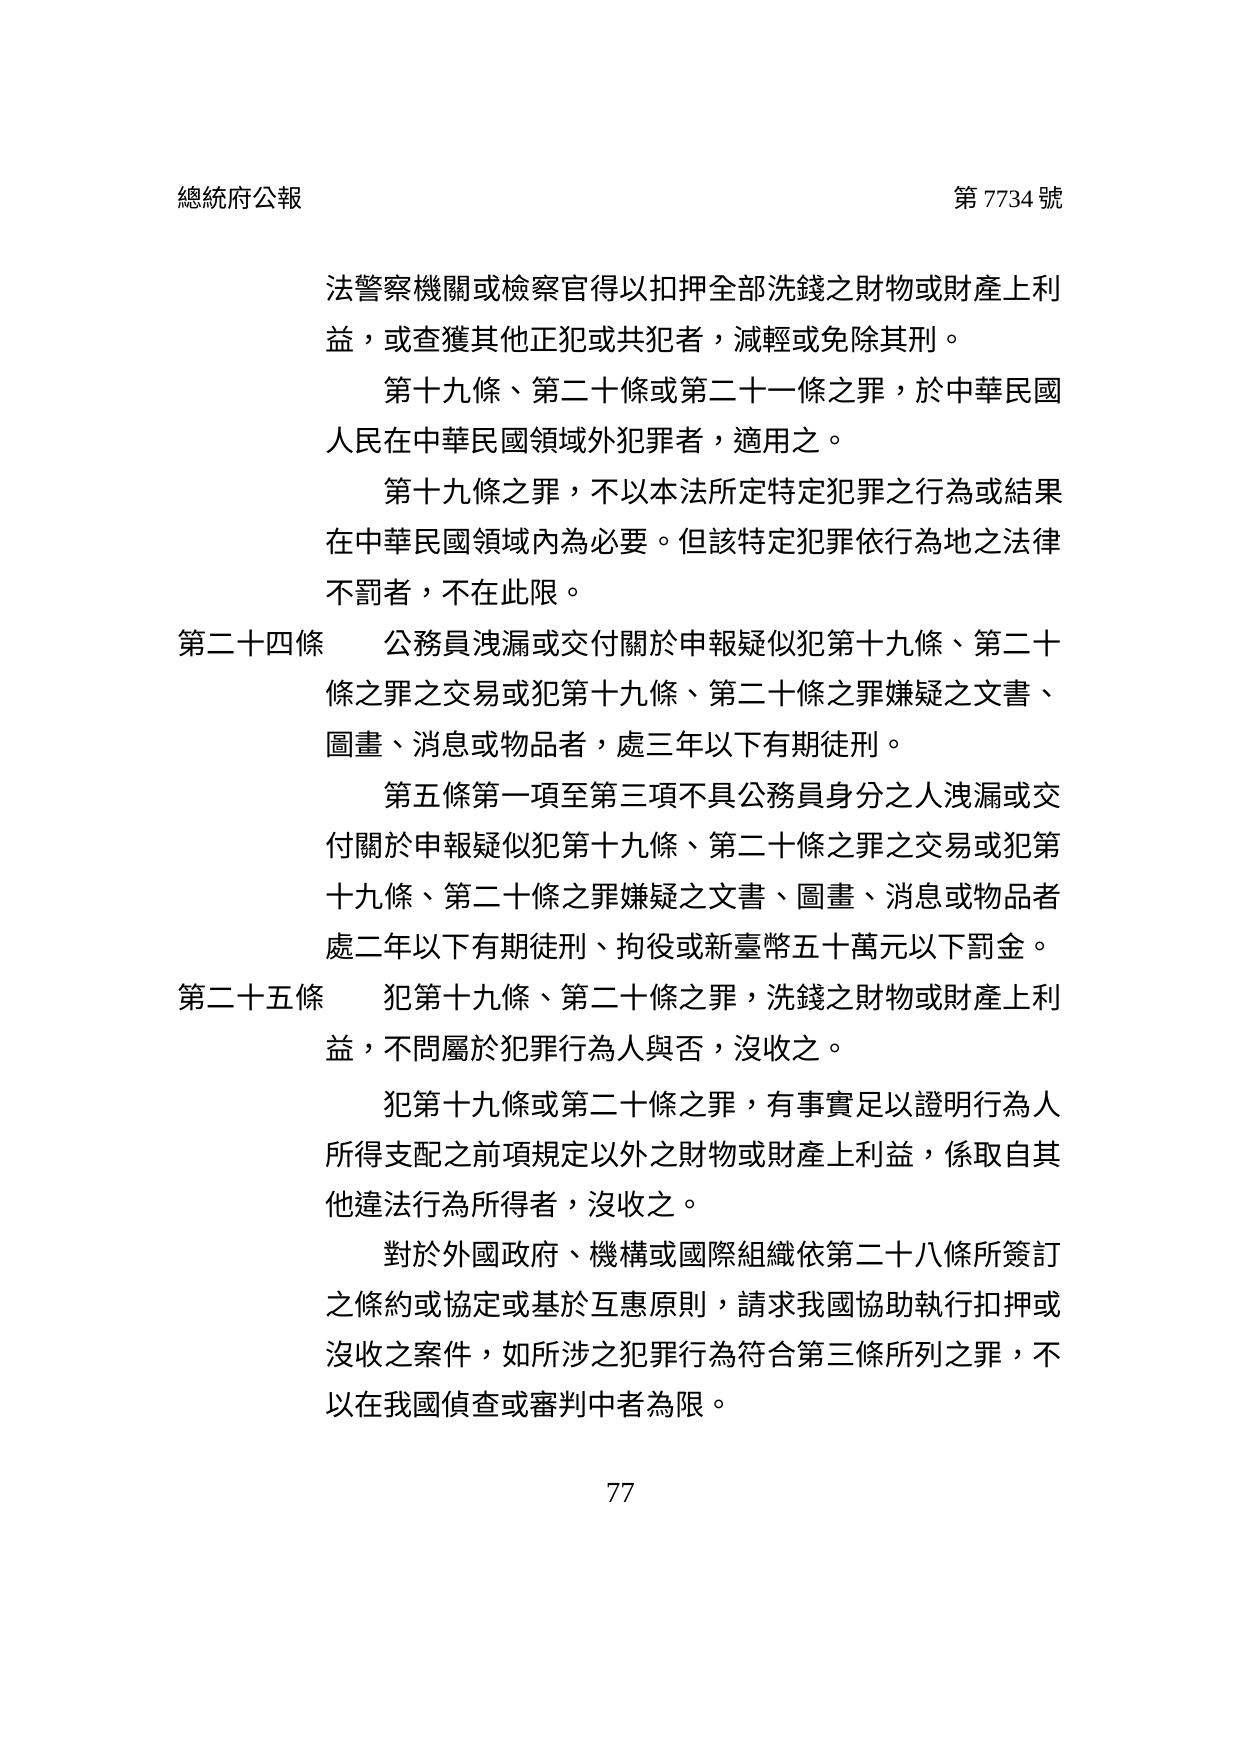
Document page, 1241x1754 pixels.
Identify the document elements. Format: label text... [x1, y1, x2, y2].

text 第五條第一項至第三項不具公務員身分之人洩漏或交付關於申報疑似犯第十九條、第二十條之罪之交易或犯第十九條、第二十條之罪嫌疑之文書、圖畫、消息或物品者，處二年以下有期徒刑、拘役或新臺幣五十萬元以下罰金。 [325, 772, 1063, 966]
text 第二十四條 公務員洩漏或交付關於申報疑似犯第十九條、第二十條之罪之交易或犯第十九條、第二十條之罪嫌疑之文書、圖畫、消息或物品者，處三年以下有期徒刑。 [177, 620, 1063, 764]
text 犯第十九條或第二十條之罪，有事實足以證明行為人所得支配之前項規定以外之財物或財產上利益，係取自其他違法行為所得者，沒收之。 [325, 1076, 1063, 1226]
text 第十九條、第二十條或第二十一條之罪，於中華民國人民在中華民國領域外犯罪者，適用之。 [325, 367, 1063, 460]
text 第十九條之罪，不以本法所定特定犯罪之行為或結果在中華民國領域內為必要。但該特定犯罪依行為地之法律不罰者，不在此限。 [325, 468, 1063, 612]
text 法警察機關或檢察官得以扣押全部洗錢之財物或財產上利益，或查獲其他正犯或共犯者，減輕或免除其刑。 [325, 266, 1063, 359]
text 對於外國政府、機構或國際組織依第二十八條所簽訂之條約或協定或基於互惠原則，請求我國協助執行扣押或沒收之案件，如所涉之犯罪行為符合第三條所列之罪，不以在我國偵查或審判中者為限。 [325, 1226, 1063, 1426]
text 第二十五條 犯第十九條、第二十條之罪，洗錢之財物或財產上利益，不問屬於犯罪行為人與否，沒收之。 [177, 974, 1063, 1067]
